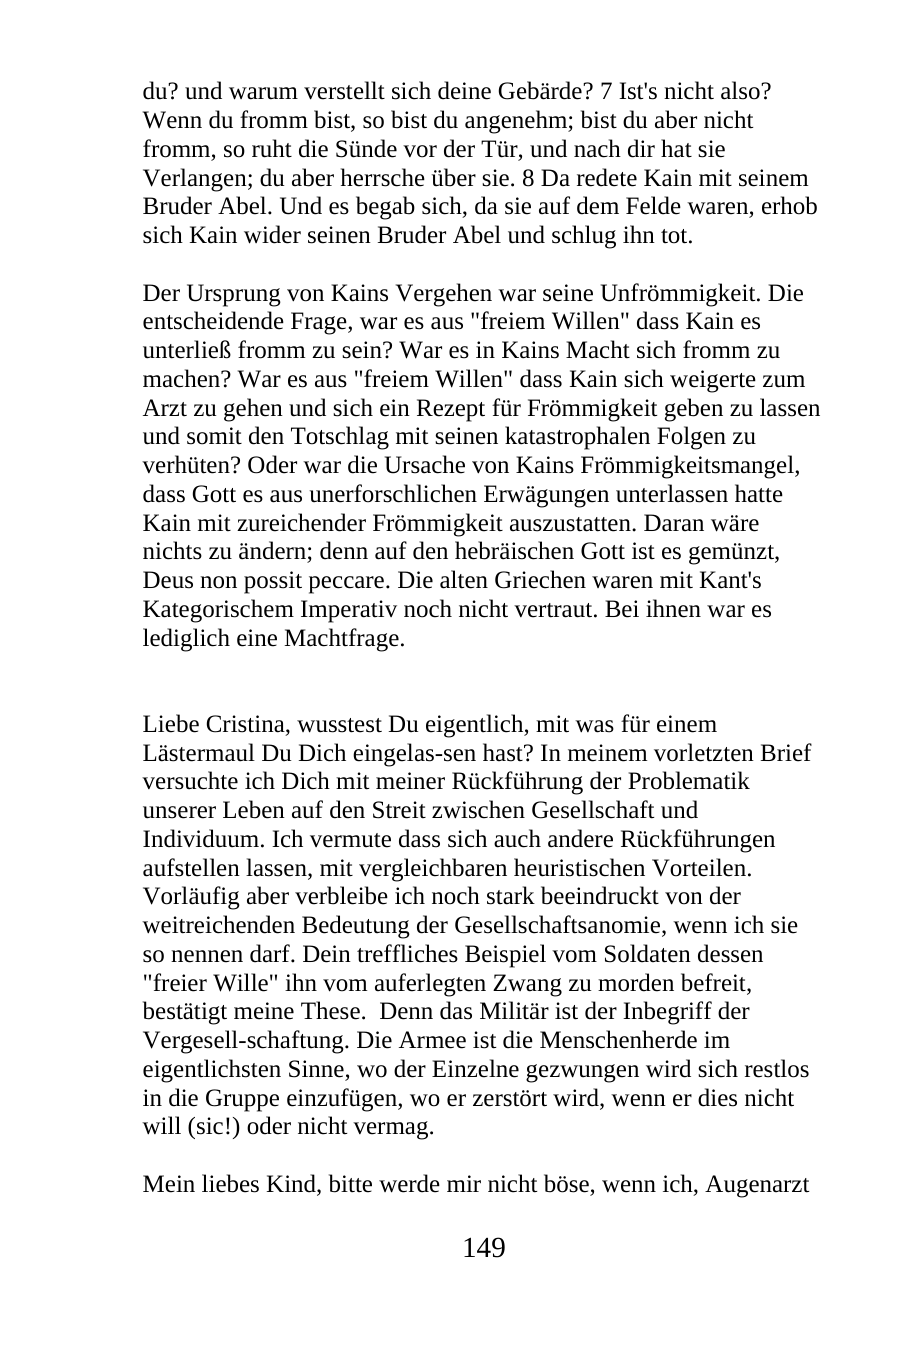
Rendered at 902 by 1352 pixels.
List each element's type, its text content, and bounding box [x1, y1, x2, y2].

text Liebe Cristina, wusstest Du eigentlich, mit was für einem Lästermaul Du Dich eingelas-sen hast? In meinem vorletzten Brief versuchte ich Dich mit meiner Rückführung der Problematik unserer Leben auf den Streit zwischen Gesellschaft und Individuum. Ich vermute dass sich auch andere Rückführungen aufstellen lassen, mit vergleichbaren heuristischen Vorteilen. Vorläufig aber verbleibe ich noch stark beeindruckt von der weitreichenden Bedeutung der Gesellschaftsanomie, wenn ich sie so nennen darf. Dein treffliches Beispiel vom Soldaten dessen "freier Wille" ihn vom auferlegten Zwang zu morden befreit, bestätigt meine These. Denn das Militär ist der Inbegriff der Vergesell-schaftung. Die Armee ist die Menschenherde im eigentlichsten Sinne, wo der Einzelne gezwungen wird sich restlos in die Gruppe einzufügen, wo er zerstört wird, wenn er dies nicht will (sic!) oder nicht vermag. [142, 709, 825, 1140]
text Der Ursprung von Kains Vergehen war seine Unfrömmigkeit. Die entscheidende Frage, war es aus "freiem Willen" dass Kain es unterließ fromm zu sein? War es in Kains Macht sich fromm zu machen? War es aus "freiem Willen" dass Kain sich weigerte zum Arzt zu gehen und sich ein Rezept für Frömmigkeit geben zu lassen und somit den Totschlag mit seinen katastrophalen Folgen zu verhüten? Oder war die Ursache von Kains Frömmigkeitsmangel, dass Gott es aus unerforschlichen Erwägungen unterlassen hatte Kain mit zureichender Frömmigkeit auszustatten. Daran wäre nichts zu ändern; denn auf den hebräischen Gott ist es gemünzt, Deus non possit peccare. Die alten Griechen waren mit Kant's Kategorischem Imperativ noch nicht vertraut. Bei ihnen war es lediglich eine Machtfrage. [142, 278, 825, 651]
text du? und warum verstellt sich deine Gebärde? 7 Ist's nicht also? Wenn du fromm bist, so bist du angenehm; bist du aber nicht fromm, so ruht die Sünde vor der Tür, und nach dir hat sie Verlangen; du aber herrsche über sie. 8 Da redete Kain mit seinem Bruder Abel. Und es begab sich, da sie auf dem Felde waren, erhob sich Kain wider seinen Bruder Abel und schlug ihn tot. [142, 76, 825, 249]
text Mein liebes Kind, bitte werde mir nicht böse, wenn ich, Augenarzt [142, 1169, 825, 1198]
